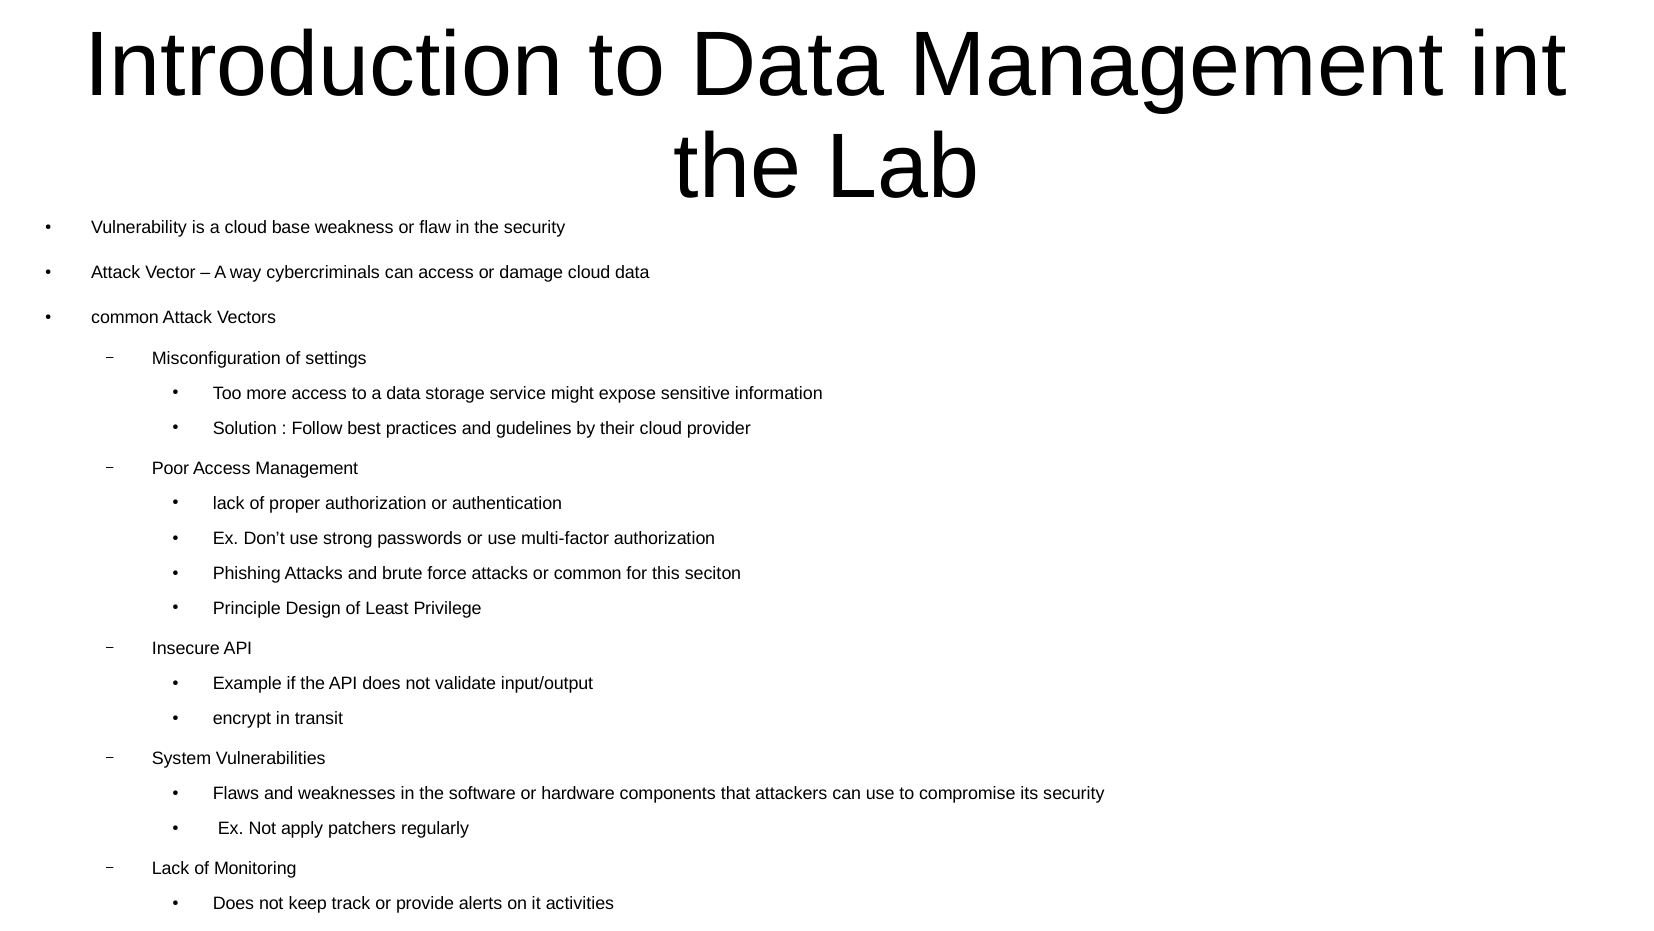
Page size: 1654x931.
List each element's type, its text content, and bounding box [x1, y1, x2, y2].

list Vulnerability is a cloud base weakness or flaw in the security Attack Vector – A way cybercriminals can access or damage cloud data common Attack Vectors Misconfiguration of settings Too more access to a data storage service might expose sensitive information Solution : Follow best practices and gudelines by their cloud provider Poor Access Management lack of proper authorization or authentication Ex. Don’t use strong passwords or use multi-factor authorization Phishing Attacks and brute force attacks or common for this seciton Principle Design of Least Privilege Insecure API Example if the API does not validate input/output encrypt in transit System Vulnerabilities Flaws and weaknesses in the software or hardware components that attackers can use to compromise its security Ex. Not apply patchers regularly Lack of Monitoring Does not keep track or provide alerts on it activities [30, 217, 1571, 916]
title Introduction to Data Management int the Lab [82, 12, 1571, 217]
